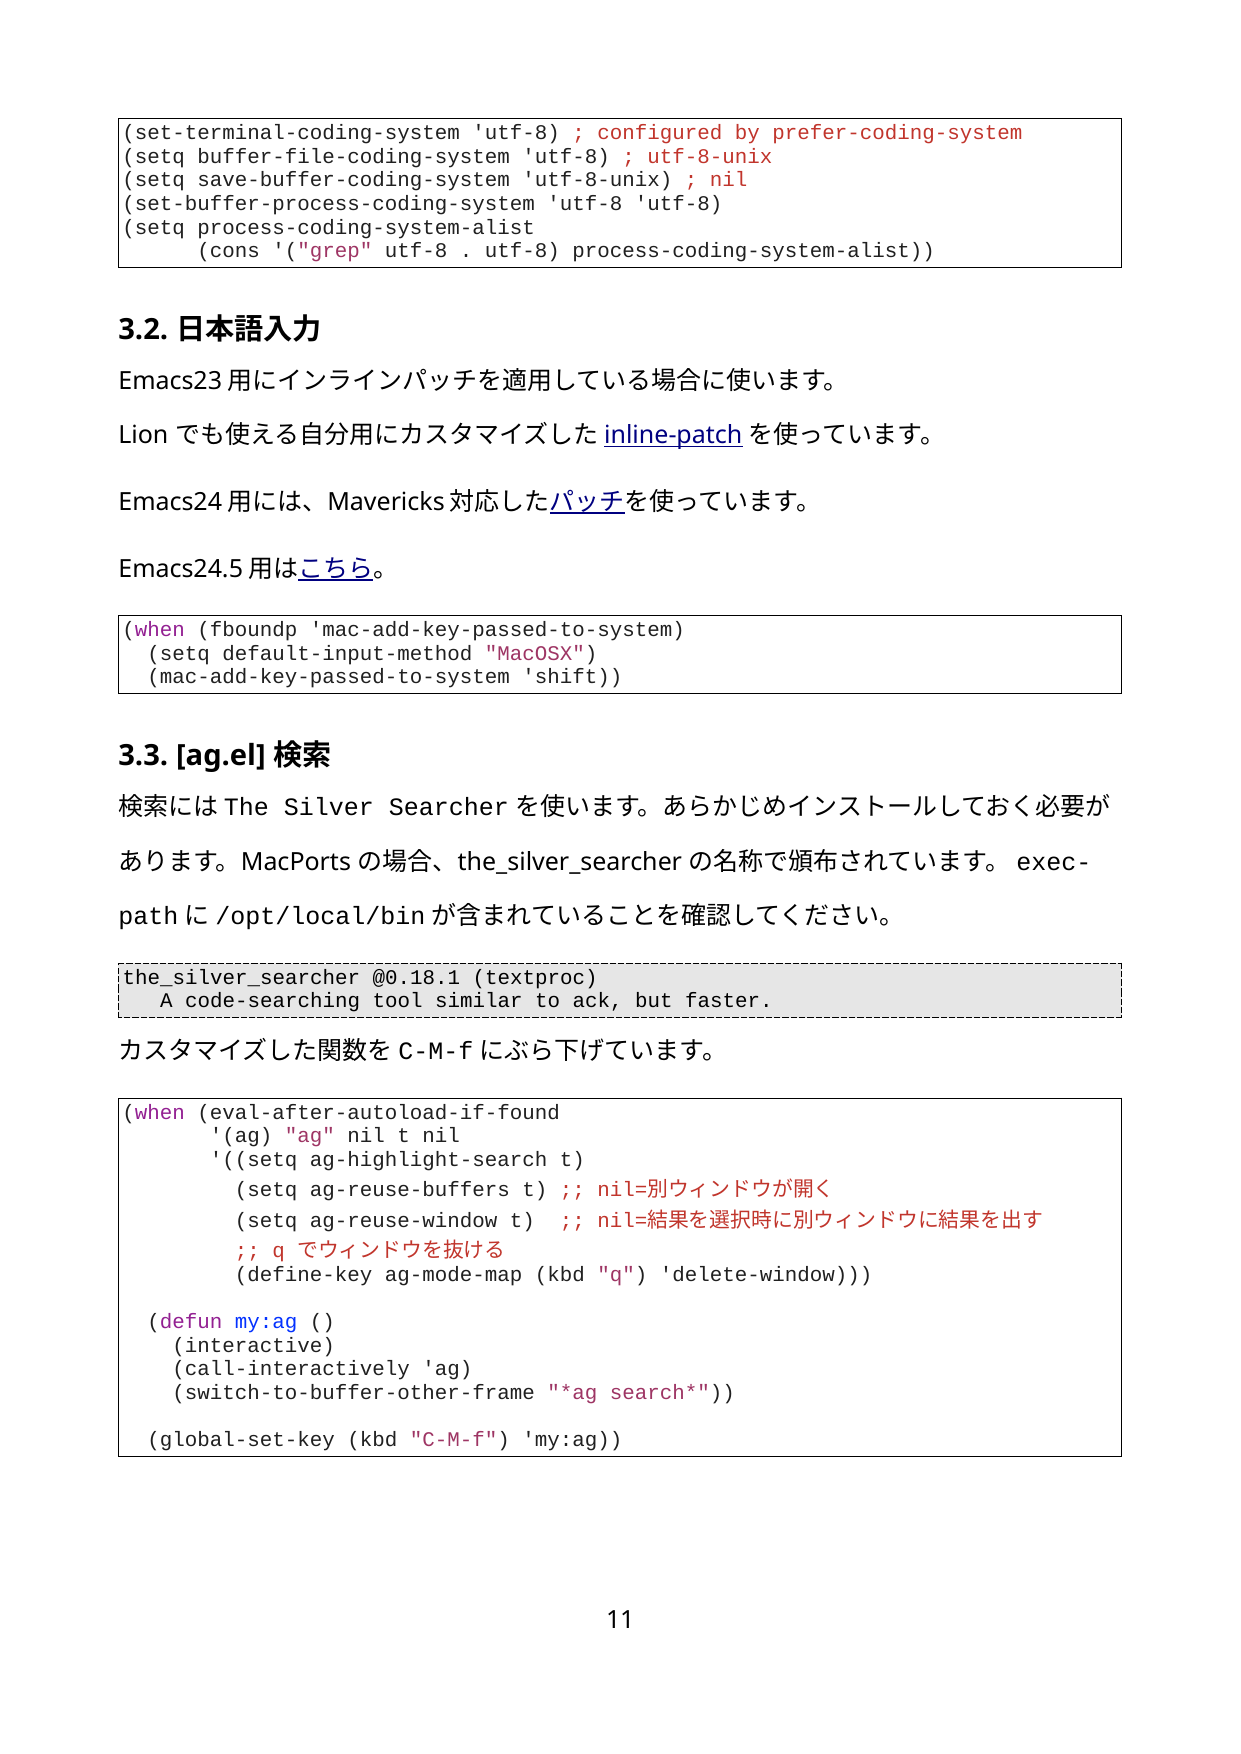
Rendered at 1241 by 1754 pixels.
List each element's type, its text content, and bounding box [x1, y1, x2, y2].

text Emacs24.5用はこちら。 [118, 548, 1122, 584]
text (global-set-key (kbd "C-M-f") 'my:ag)) [119, 1425, 1121, 1456]
text カスタマイズした関数を C-M-f にぶら下げています。 [118, 1031, 1122, 1067]
text (cons '("grep" utf-8 . utf-8) process-coding-system-alist)) [119, 236, 1121, 267]
text (set-buffer-process-coding-system 'utf-8 'utf-8) [119, 189, 1121, 213]
text (mac-add-key-passed-to-system 'shift)) [119, 662, 1121, 693]
subtitle 日本語入力 [118, 305, 1122, 348]
text ;; q でウィンドウを抜ける [119, 1229, 1121, 1260]
text Emacs24用には、Mavericks対応したパッチを使っています。 [118, 481, 1122, 518]
text '((setq ag-highlight-search t) [119, 1145, 1121, 1169]
text (setq buffer-file-coding-system 'utf-8) ; utf-8-unix [119, 142, 1121, 165]
text (when (fboundp 'mac-add-key-passed-to-system) [119, 616, 1121, 639]
subtitle [ag.el] 検索 [118, 731, 1122, 774]
text (setq save-buffer-coding-system 'utf-8-unix) ; nil [119, 165, 1121, 189]
text 検索には The Silver Searcher を使います。あらかじめインストールしておく必要があります。MacPorts の場合、the_silver_searcher の名称で頒布されています。 exec-path に /opt/local/bin が含まれていることを確認してください。 [118, 786, 1122, 932]
text (setq ag-reuse-window t) ;; nil=結果を選択時に別ウィンドウに結果を出す [119, 1199, 1121, 1229]
text (interactive) [119, 1331, 1121, 1354]
text (when (eval-after-autoload-if-found [119, 1099, 1121, 1121]
text (setq process-coding-system-alist [119, 213, 1121, 236]
text (defun my:ag () [119, 1307, 1121, 1331]
text '(ag) "ag" nil t nil [119, 1121, 1121, 1145]
text (switch-to-buffer-other-frame "*ag search*")) [119, 1378, 1121, 1402]
text (set-terminal-coding-system 'utf-8) ; configured by prefer-coding-system [119, 119, 1121, 142]
text A code-searching tool similar to ack, but faster. [118, 986, 1122, 1018]
text (setq default-input-method "MacOSX") [119, 639, 1121, 662]
text Emacs23用にインラインパッチを適用している場合に使います。 Lion でも使える自分用にカスタマイズした inline-patch を使っています。 [118, 360, 1122, 451]
text (call-interactively 'ag) [119, 1354, 1121, 1378]
text the_silver_searcher @0.18.1 (textproc) [118, 963, 1122, 986]
text (setq ag-reuse-buffers t) ;; nil=別ウィンドウが開く [119, 1169, 1121, 1199]
text (define-key ag-mode-map (kbd "q") 'delete-window))) [119, 1260, 1121, 1283]
